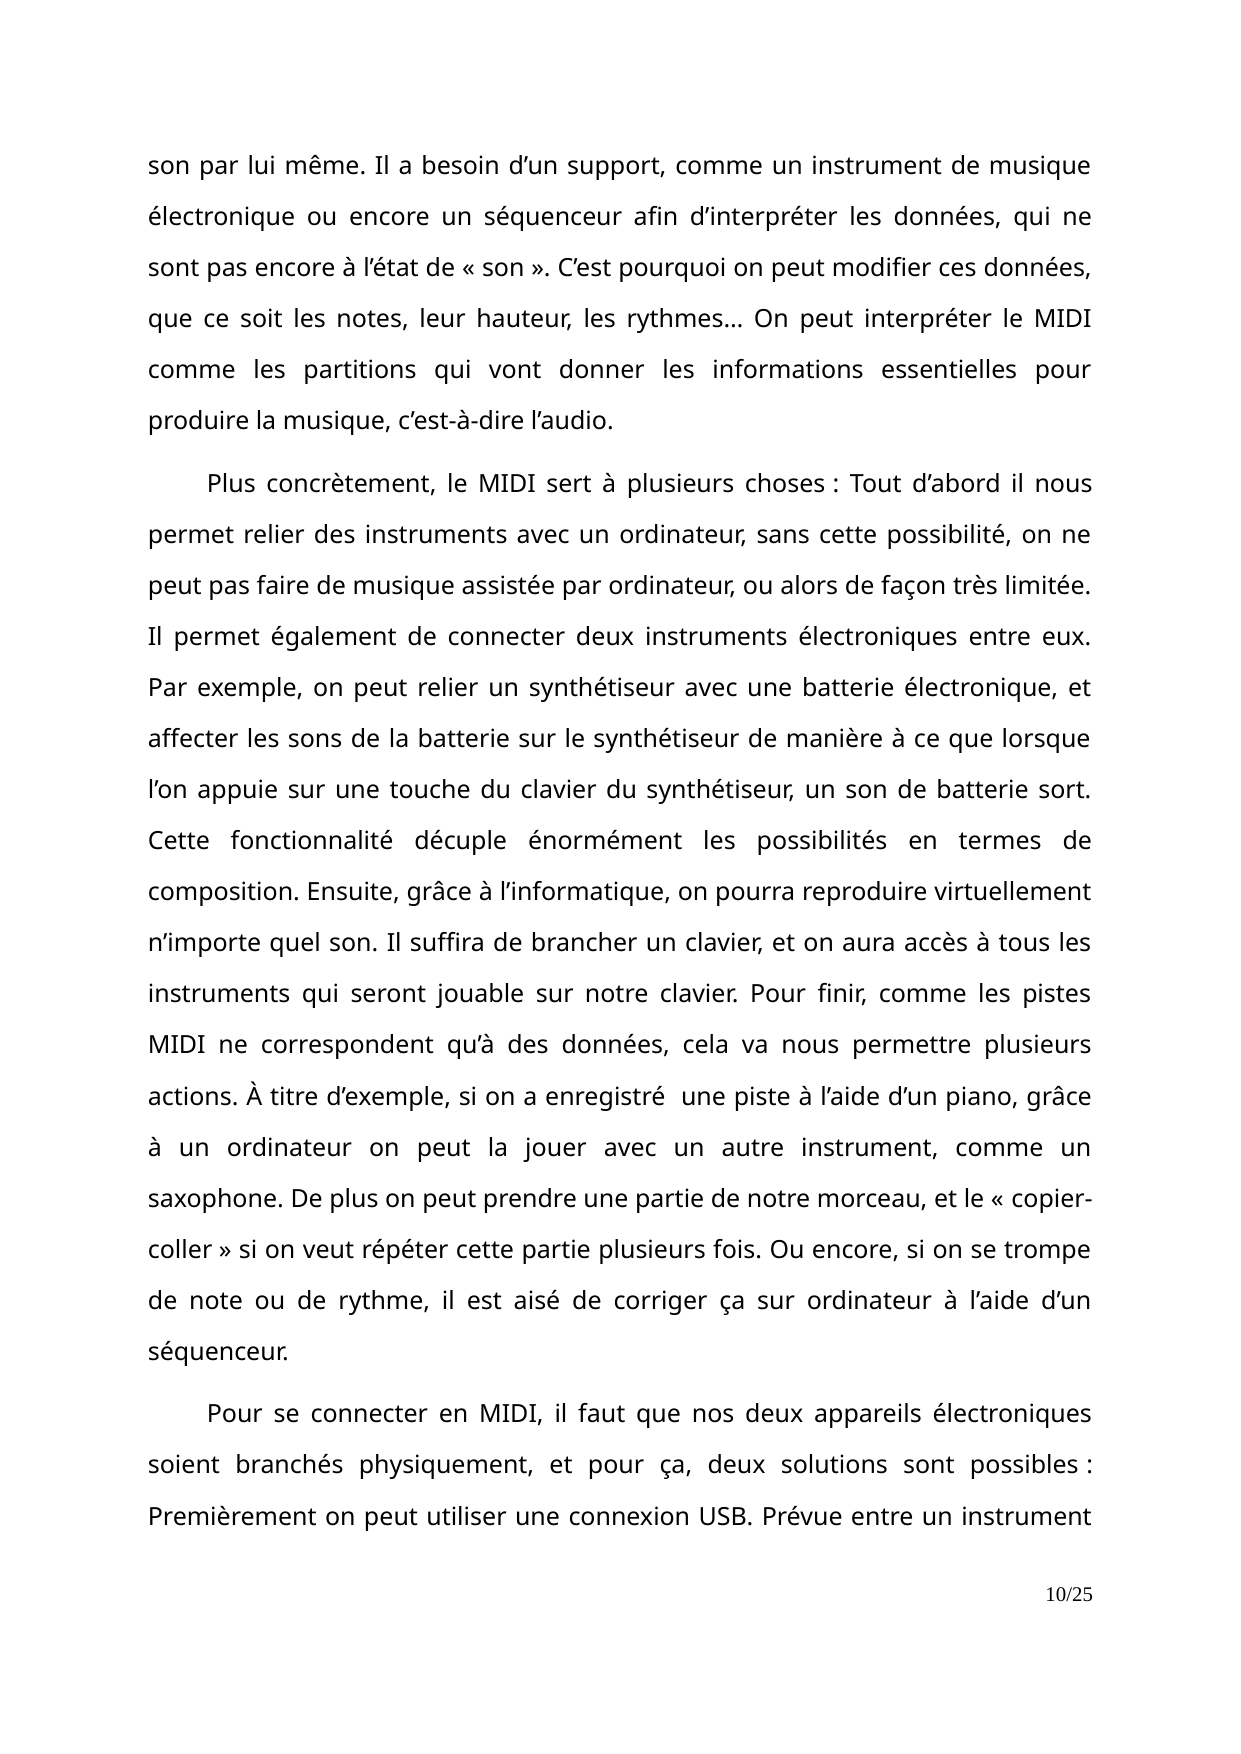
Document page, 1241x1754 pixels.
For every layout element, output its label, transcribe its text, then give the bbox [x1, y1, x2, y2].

text Pour se connecter en MIDI, il faut que nos deux appareils électroniques soient branchés physiquement, et pour ça, deux solutions sont possibles : Premièrement on peut utiliser une connexion USB. Prévue entre un instrument [148, 1396, 1093, 1532]
text Plus concrètement, le MIDI sert à plusieurs choses : Tout d’abord il nous permet relier des instruments avec un ordinateur, sans cette possibilité, on ne peut pas faire de musique assistée par ordinateur, ou alors de façon très limitée. Il permet également de connecter deux instruments électroniques entre eux. Par exemple, on peut relier un synthétiseur avec une batterie électronique, et affecter les sons de la batterie sur le synthétiseur de manière à ce que lorsque l’on appuie sur une touche du clavier du synthétiseur, un son de batterie sort. Cette fonctionnalité décuple énormément les possibilités en termes de composition. Ensuite, grâce à l’informatique, on pourra reproduire virtuellement n’importe quel son. Il suffira de brancher un clavier, et on aura accès à tous les instruments qui seront jouable sur notre clavier. Pour finir, comme les pistes MIDI ne correspondent qu’à des données, cela va nous permettre plusieurs actions. À titre d’exemple, si on a enregistré une piste à l’aide d’un piano, grâce à un ordinateur on peut la jouer avec un autre instrument, comme un saxophone. De plus on peut prendre une partie de notre morceau, et le « copier-coller » si on veut répéter cette partie plusieurs fois. Ou encore, si on se trompe de note ou de rythme, il est aisé de corriger ça sur ordinateur à l’aide d’un séquenceur. [148, 466, 1093, 1367]
text son par lui même. Il a besoin d’un support, comme un instrument de musique électronique ou encore un séquenceur afin d’interpréter les données, qui ne sont pas encore à l’état de « son ». C’est pourquoi on peut modifier ces données, que ce soit les notes, leur hauteur, les rythmes… On peut interpréter le MIDI comme les partitions qui vont donner les informations essentielles pour produire la musique, c’est-à-dire l’audio. [148, 148, 1093, 437]
